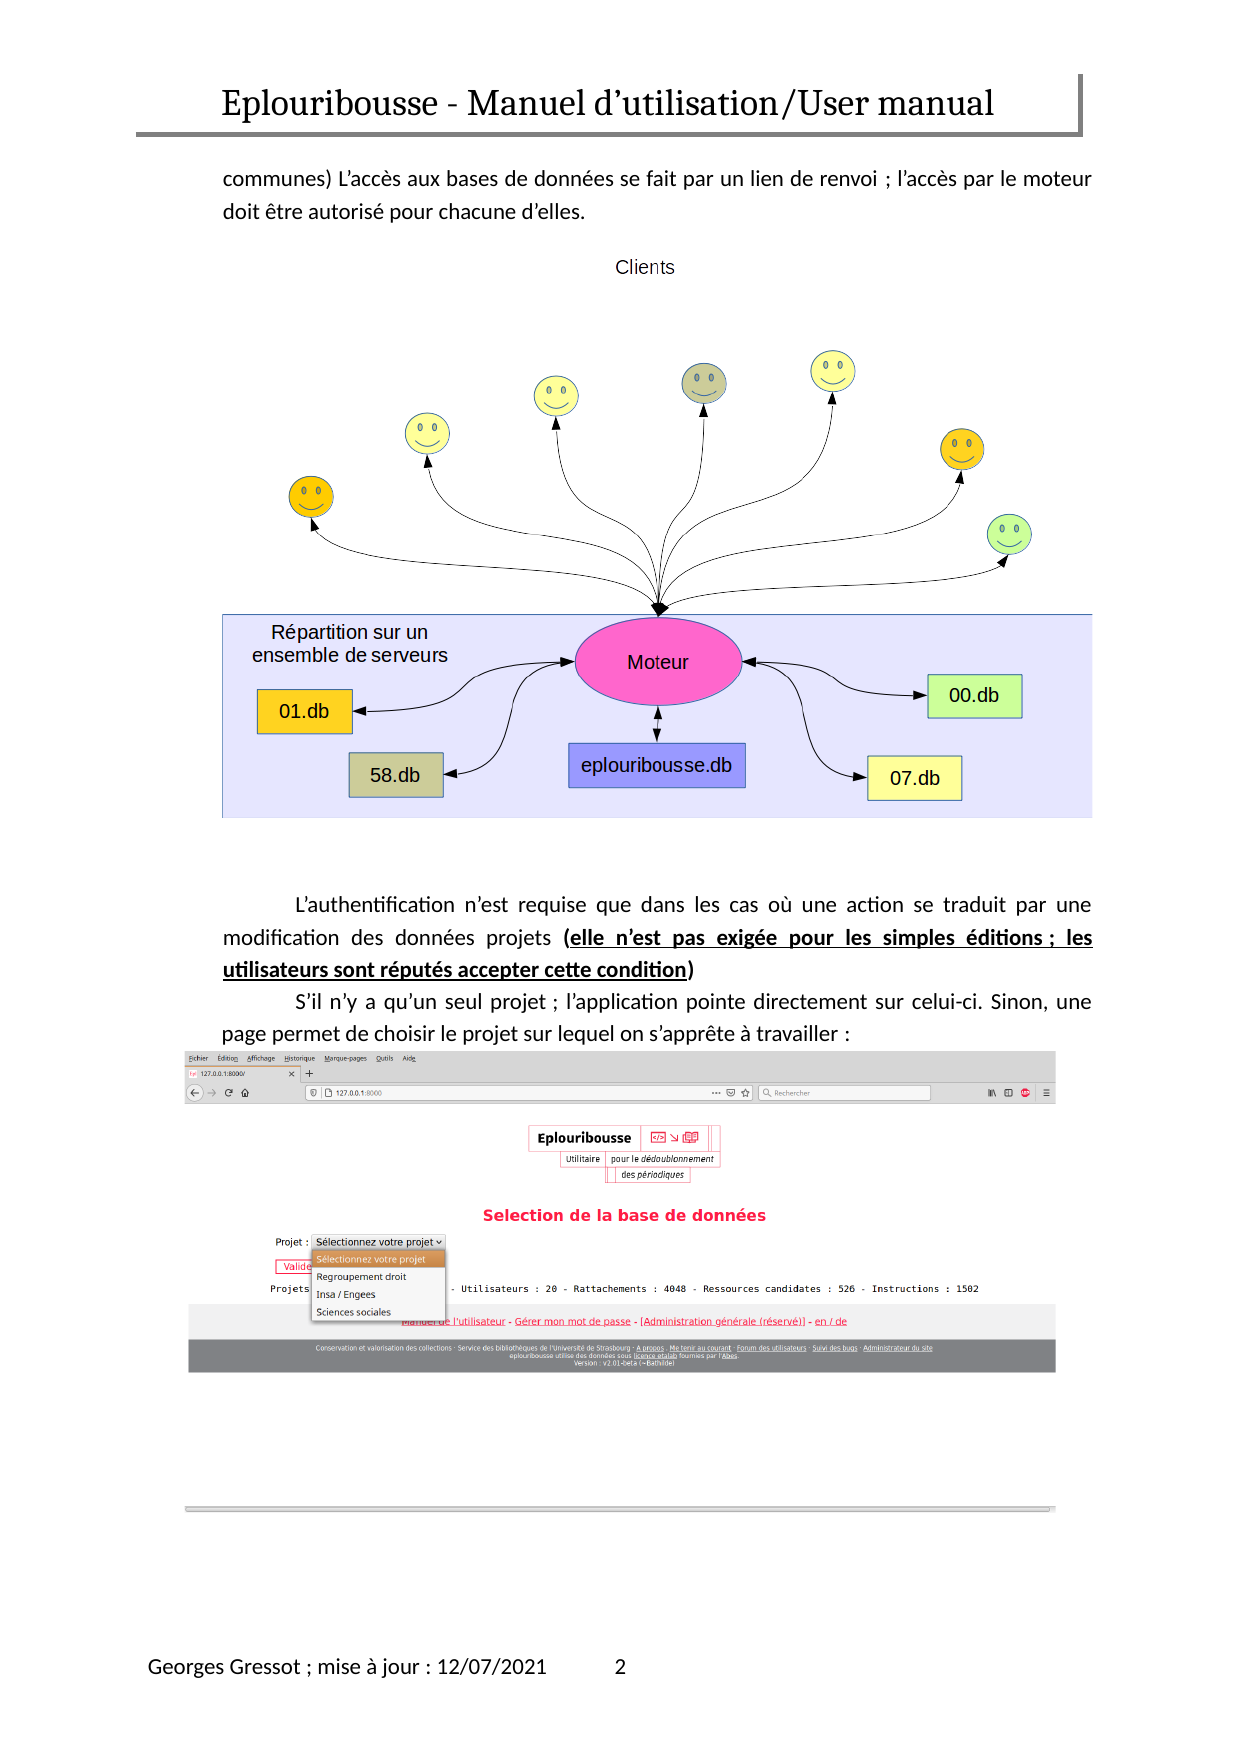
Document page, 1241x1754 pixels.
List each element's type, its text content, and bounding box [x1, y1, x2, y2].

picture [184, 1051, 1056, 1513]
list S’il n’y a qu’un seul projet ; l’application pointe directement sur celui-ci. Sinon, une page permet de choisir le projet sur lequel on s’apprête à travailler : [221, 987, 1093, 1047]
list L’authentification n’est requise que dans les cas où une action se traduit par une modification des données projets (elle n’est pas exigée pour les simples éditions ; les utilisateurs sont réputés accepter cette condition) [223, 891, 1093, 983]
list communes) L’accès aux bases de données se fait par un lien de renvoi ; l’accès par le moteur doit être autorisé pour chacune d’elles. [223, 164, 1093, 225]
picture [222, 252, 1093, 818]
